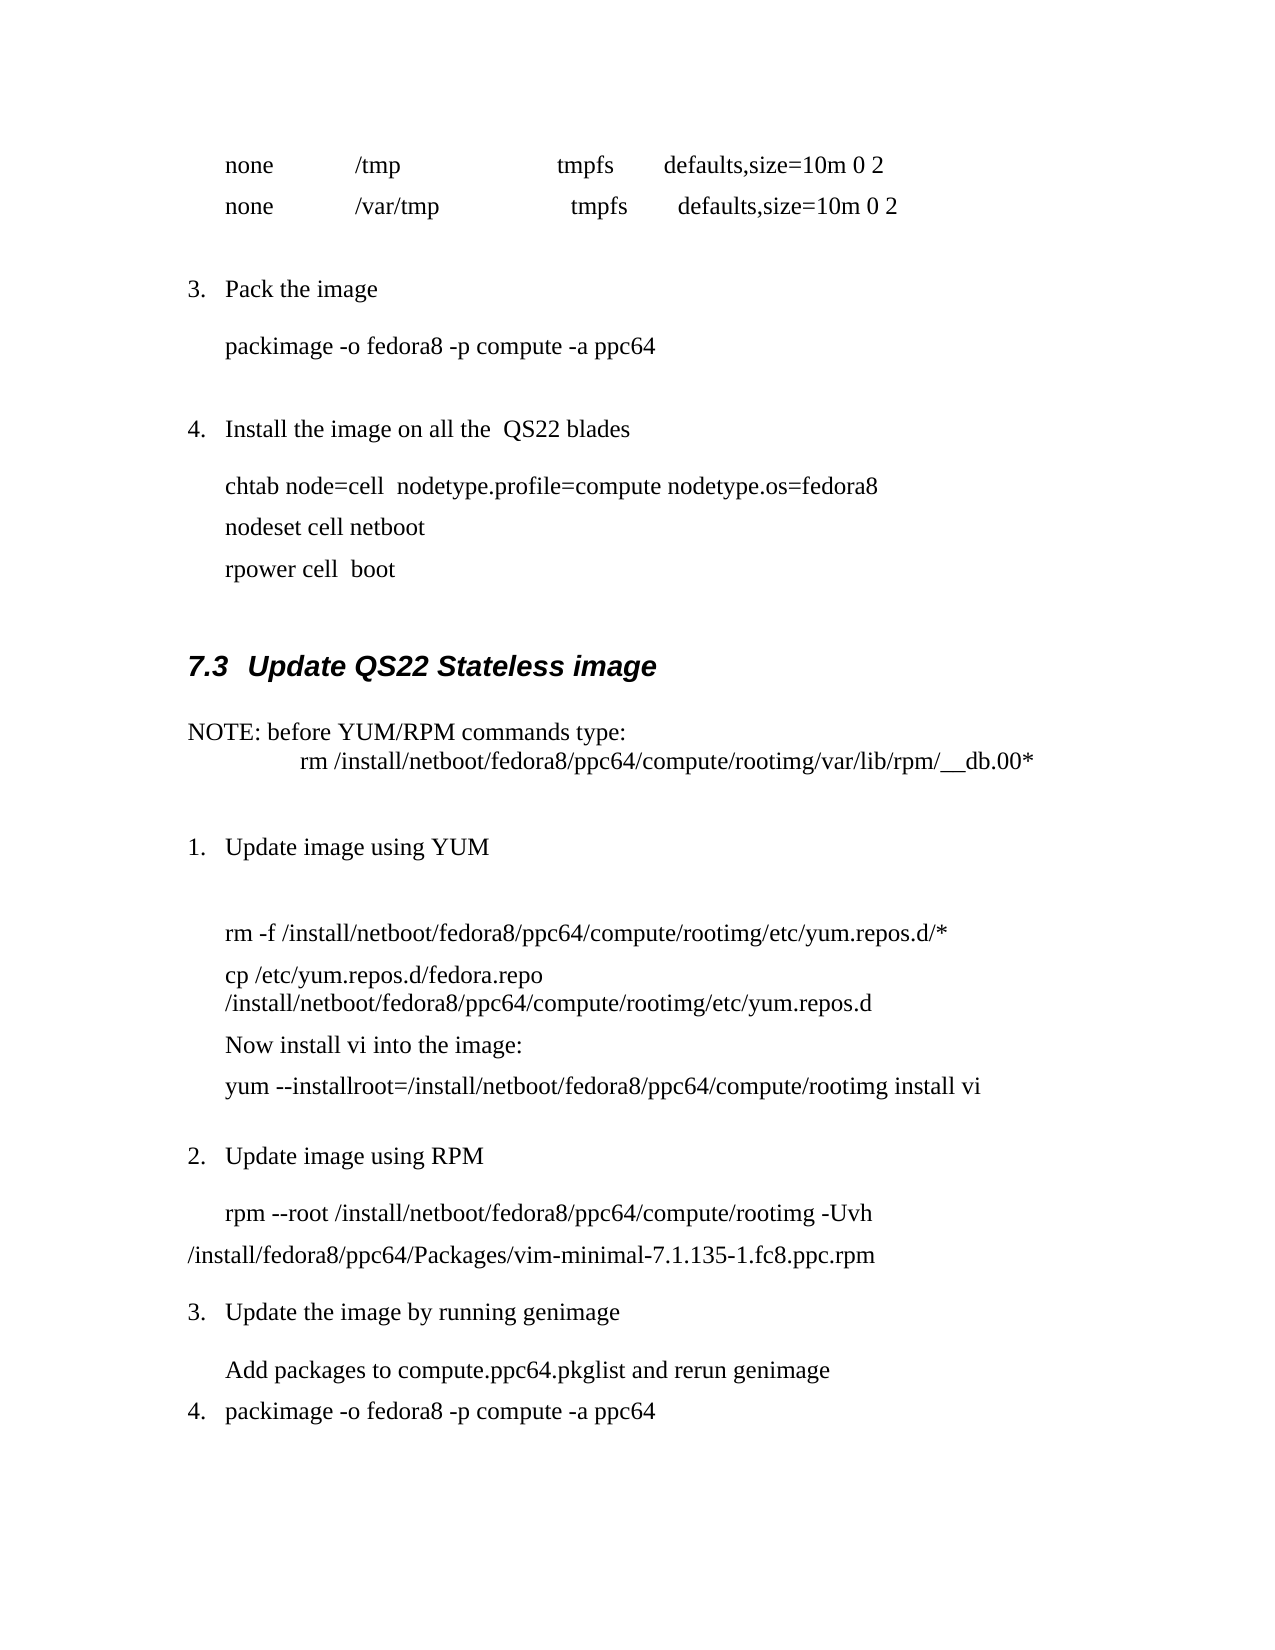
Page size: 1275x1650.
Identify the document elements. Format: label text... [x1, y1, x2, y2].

text /install/fedora8/ppc64/Packages/vim-minimal-7.1.135-1.fc8.ppc.rpm [187, 1240, 1087, 1268]
text none /var/tmp tmpfs defaults,size=10m 0 2 [225, 191, 1087, 220]
list Update image using RPM [187, 1141, 1087, 1170]
list Install the image on all the QS22 blades [187, 414, 1087, 442]
text Add packages to compute.ppc64.pkglist and rerun genimage [225, 1355, 1087, 1383]
text yum --installroot=/install/netboot/fedora8/ppc64/compute/rootimg install vi [225, 1071, 1087, 1100]
text rm -f /install/netboot/fedora8/ppc64/compute/rootimg/etc/yum.repos.d/* [225, 918, 1087, 947]
text packimage -o fedora8 -p compute -a ppc64 [225, 331, 1087, 360]
text rm /install/netboot/fedora8/ppc64/compute/rootimg/var/lib/rpm/__db.00* [187, 746, 1087, 775]
list Pack the image [187, 274, 1087, 302]
text NOTE: before YUM/RPM commands type: [187, 717, 1087, 746]
text cp /etc/yum.repos.d/fedora.repo /install/netboot/fedora8/ppc64/compute/rootimg/etc/yum.repos.d [225, 960, 1087, 1017]
text rpm --root /install/netboot/fedora8/ppc64/compute/rootimg -Uvh [225, 1198, 1087, 1227]
list Update image using YUM [187, 832, 1087, 861]
text Now install vi into the image: [225, 1030, 1087, 1058]
list packimage -o fedora8 -p compute -a ppc64 [187, 1396, 1087, 1425]
list Update the image by running genimage [187, 1297, 1087, 1326]
text chtab node=cell nodetype.profile=compute nodetype.os=fedora8 [225, 471, 1087, 500]
text rpower cell boot [225, 554, 1087, 582]
subtitle Update QS22 Stateless image [187, 649, 1087, 682]
text nodeset cell netboot [225, 512, 1087, 541]
text none /tmp tmpfs defaults,size=10m 0 2 [225, 150, 1087, 179]
